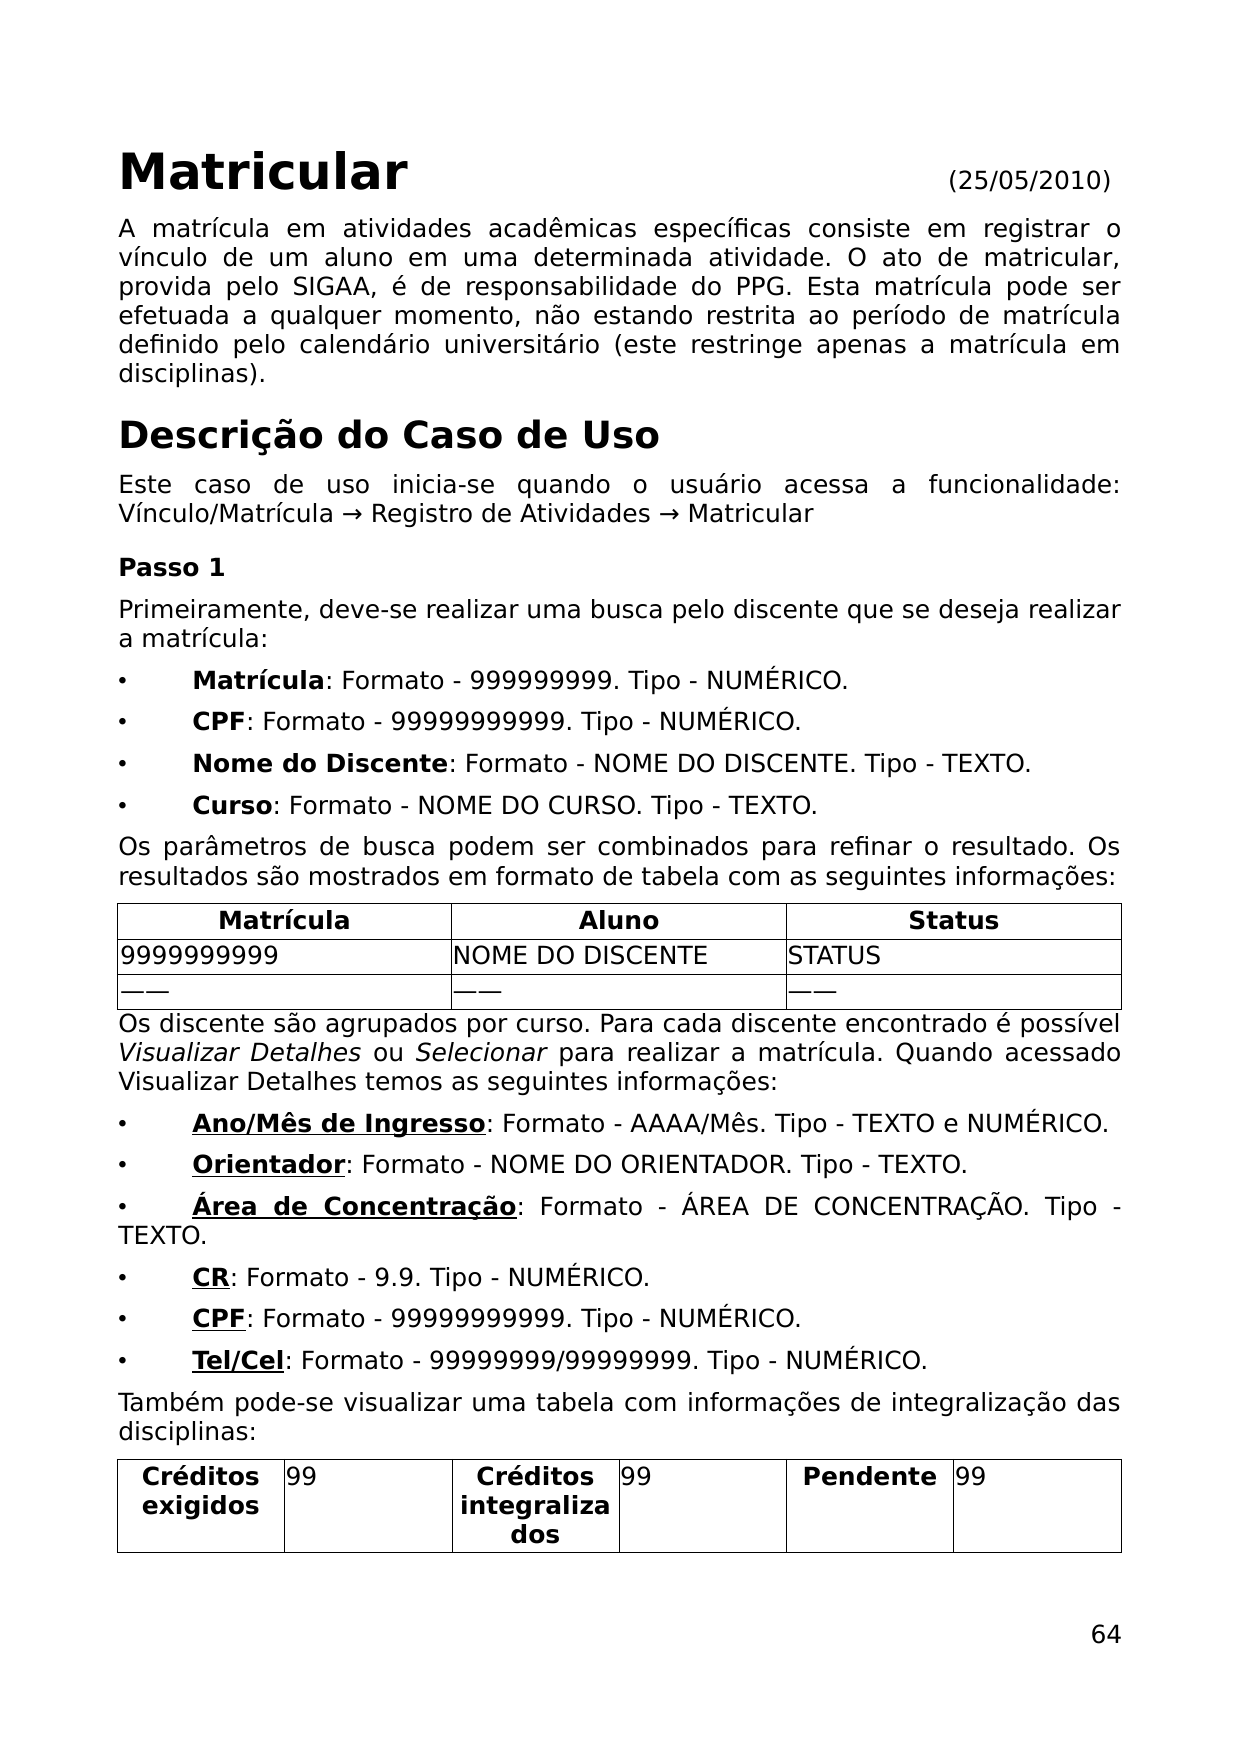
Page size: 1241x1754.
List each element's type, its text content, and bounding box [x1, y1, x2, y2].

text Primeiramente, deve-se realizar uma busca pelo discente que se deseja realizar a matrícula: [118, 595, 1122, 653]
text A matrícula em atividades acadêmicas específicas consiste em registrar o vínculo de um aluno em uma determinada atividade. O ato de matricular, provida pelo SIGAA, é de responsabilidade do PPG. Esta matrícula pode ser efetuada a qualquer momento, não estando restrita ao período de matrícula definido pelo calendário universitário (este restringe apenas a matrícula em disciplinas). [118, 214, 1122, 389]
list CPF: Formato - 99999999999. Tipo - NUMÉRICO. [118, 707, 1122, 737]
list Tel/Cel: Formato - 99999999/99999999. Tipo - NUMÉRICO. [118, 1346, 1122, 1375]
table_cell —— [118, 975, 451, 1009]
table_header Pendente [787, 1460, 953, 1552]
subtitle Matricular (25/05/2010) [118, 143, 1122, 201]
subtitle Passo 1 [118, 553, 1122, 582]
list CR: Formato - 9.9. Tipo - NUMÉRICO. [118, 1263, 1122, 1292]
table_header Status [787, 904, 1121, 938]
table_header Matrícula [118, 904, 451, 938]
list Nome do Discente: Formato - NOME DO DISCENTE. Tipo - TEXTO. [118, 749, 1122, 778]
table_header Créditos integralizados [453, 1460, 619, 1552]
table_cell STATUS [787, 940, 1121, 973]
text Os parâmetros de busca podem ser combinados para refinar o resultado. Os resultados são mostrados em formato de tabela com as seguintes informações: [118, 832, 1122, 891]
text Os discente são agrupados por curso. Para cada discente encontrado é possível Visualizar Detalhes ou Selecionar para realizar a matrícula. Quando acessado Visualizar Detalhes temos as seguintes informações: [118, 1010, 1122, 1096]
table_cell —— [787, 975, 1121, 1009]
table_cell —— [452, 975, 786, 1009]
subtitle Descrição do Caso de Uso [118, 414, 1122, 457]
list Curso: Formato - NOME DO CURSO. Tipo - TEXTO. [118, 791, 1122, 820]
table_header Aluno [452, 904, 786, 938]
text Também pode-se visualizar uma tabela com informações de integralização das disciplinas: [118, 1388, 1122, 1446]
list Área de Concentração: Formato - ÁREA DE CONCENTRAÇÃO. Tipo - TEXTO. [118, 1192, 1122, 1250]
table_cell 9999999999 [118, 940, 451, 973]
list Matrícula: Formato - 999999999. Tipo - NUMÉRICO. [118, 666, 1122, 695]
text Este caso de uso inicia-se quando o usuário acessa a funcionalidade: Vínculo/Matrícula → Registro de Atividades → Matricular [118, 470, 1122, 528]
table_header Créditos exigidos [118, 1460, 284, 1552]
list CPF: Formato - 99999999999. Tipo - NUMÉRICO. [118, 1304, 1122, 1334]
table_header 99 [620, 1460, 786, 1552]
table_cell NOME DO DISCENTE [452, 940, 786, 973]
table_header 99 [285, 1460, 452, 1552]
list Ano/Mês de Ingresso: Formato - AAAA/Mês. Tipo - TEXTO e NUMÉRICO. [118, 1109, 1122, 1138]
list Orientador: Formato - NOME DO ORIENTADOR. Tipo - TEXTO. [118, 1150, 1122, 1179]
table_header 99 [954, 1460, 1121, 1552]
